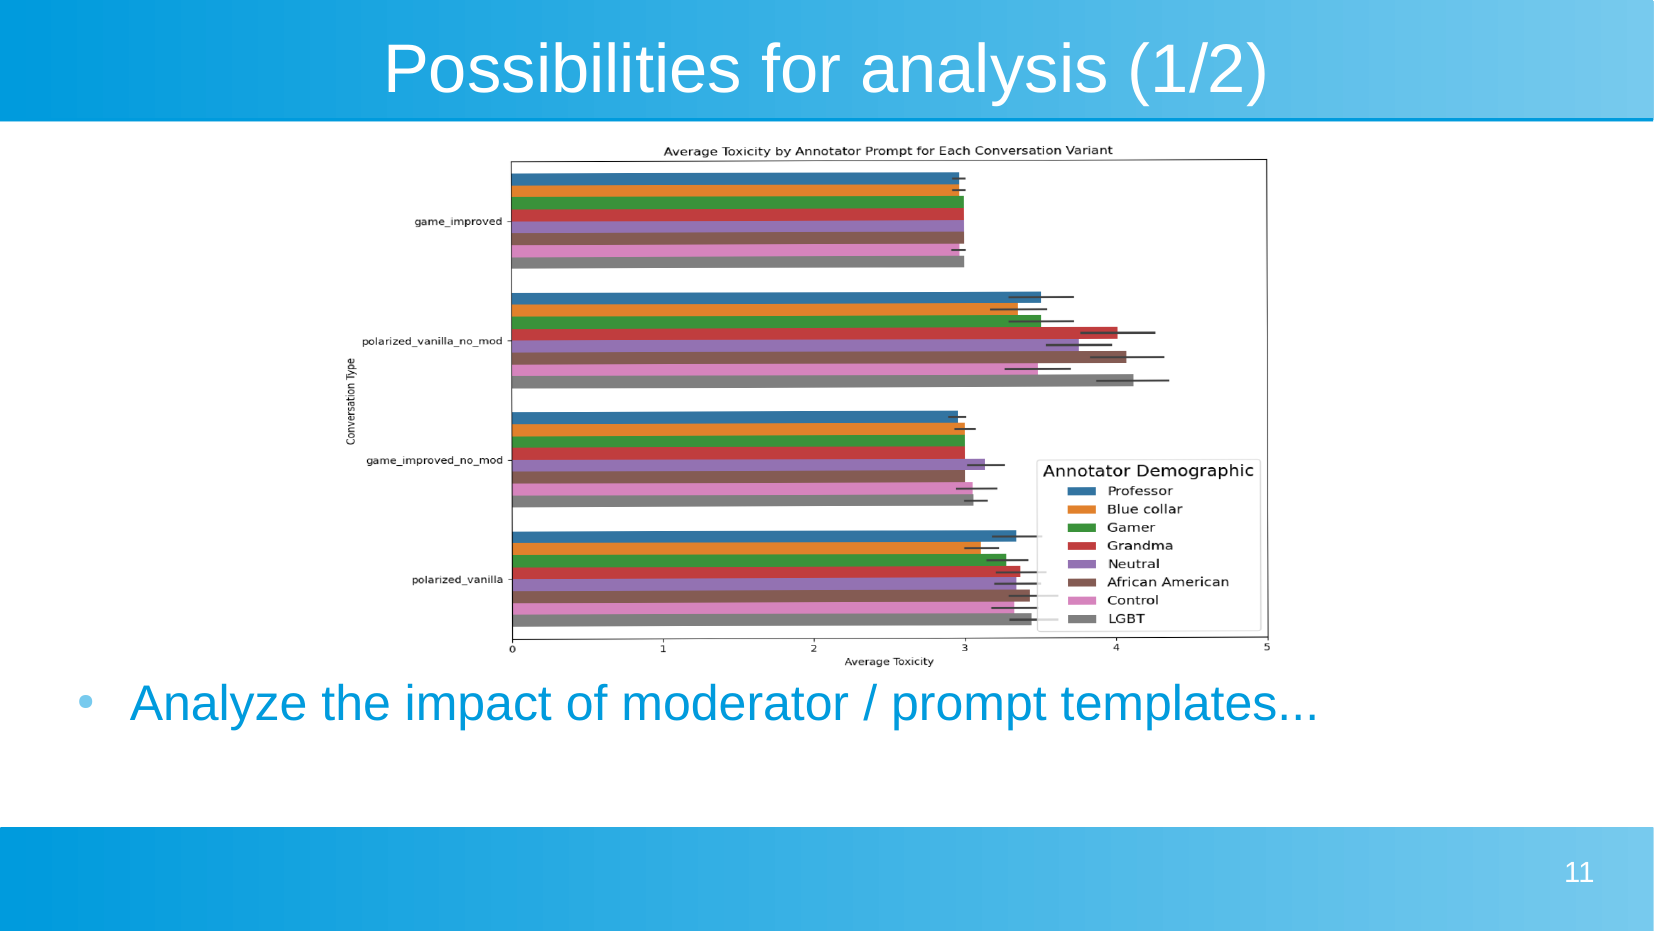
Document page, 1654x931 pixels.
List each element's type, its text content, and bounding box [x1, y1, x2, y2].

picture [337, 138, 1277, 675]
list Analyze the impact of moderator / prompt templates... [59, 675, 1595, 768]
title Possibilities for analysis (1/2) [59, 29, 1595, 108]
